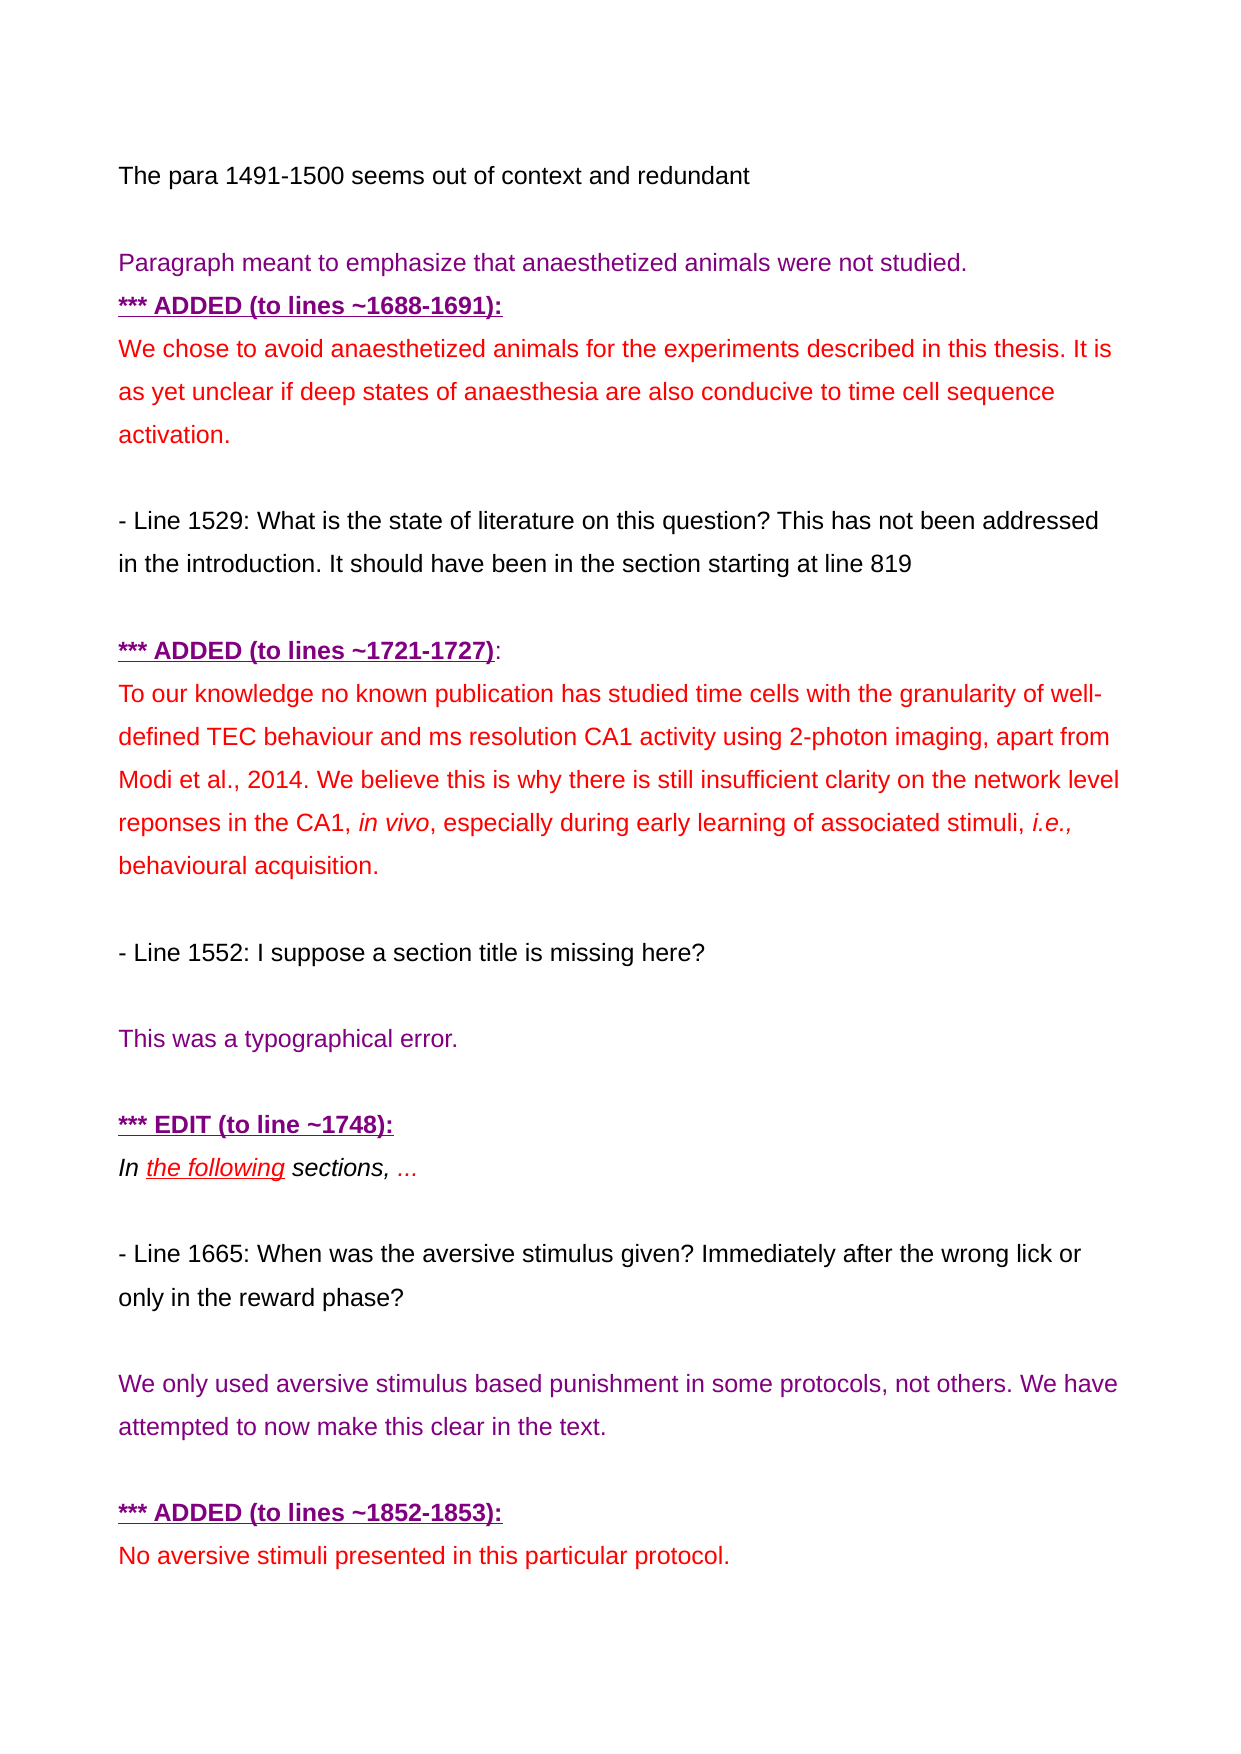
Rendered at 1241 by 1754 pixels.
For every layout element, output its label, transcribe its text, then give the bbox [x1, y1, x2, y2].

text *** EDIT (to line ~1748): [118, 1110, 1122, 1139]
text - Line 1529: What is the state of literature on this question? This has not been addressed in the introduction. It should have been in the section starting at line 819 [118, 506, 1122, 578]
text This was a typographical error. [118, 1024, 1122, 1052]
text - Line 1552: I suppose a section title is missing here? [118, 937, 1122, 966]
text The para 1491-1500 seems out of context and redundant [118, 161, 1122, 190]
text Paragraph meant to emphasize that anaesthetized animals were not studied. [118, 247, 1122, 276]
text In the following sections, ... [118, 1153, 1122, 1182]
text We only used aversive stimulus based punishment in some protocols, not others. We have attempted to now make this clear in the text. [118, 1369, 1122, 1441]
text We chose to avoid anaesthetized animals for the experiments described in this thesis. It is as yet unclear if deep states of anaesthesia are also conducive to time cell sequence activation. [118, 334, 1122, 449]
text No aversive stimuli presented in this particular protocol. [118, 1541, 1122, 1570]
text *** ADDED (to lines ~1688-1691): [118, 291, 1122, 319]
text To our knowledge no known publication has studied time cells with the granularity of well-defined TEC behaviour and ms resolution CA1 activity using 2-photon imaging, apart from Modi et al., 2014. We believe this is why there is still insufficient clarity on the network level reponses in the CA1, in vivo, especially during early learning of associated stimuli, i.e., behavioural acquisition. [118, 679, 1122, 880]
text *** ADDED (to lines ~1852-1853): [118, 1498, 1122, 1527]
text - Line 1665: When was the aversive stimulus given? Immediately after the wrong lick or only in the reward phase? [118, 1239, 1122, 1311]
text *** ADDED (to lines ~1721-1727): [118, 636, 1122, 664]
